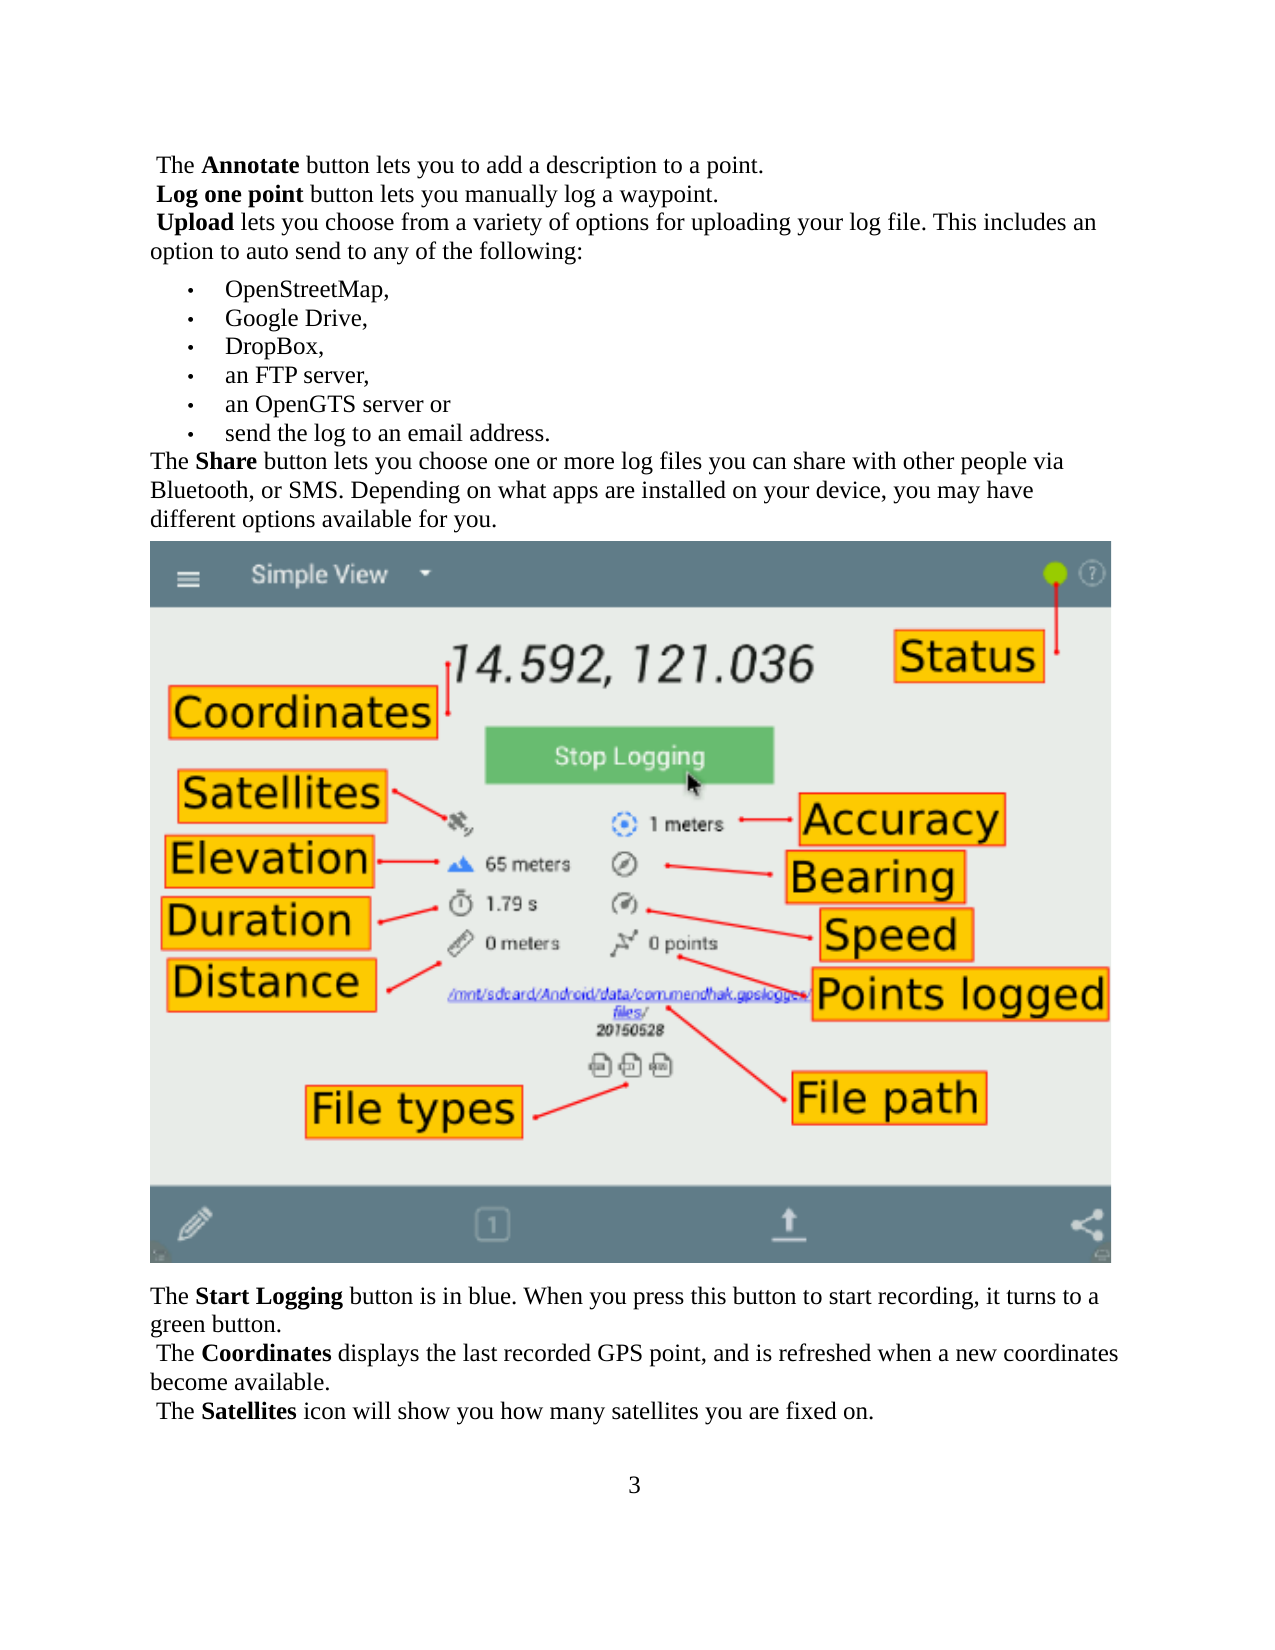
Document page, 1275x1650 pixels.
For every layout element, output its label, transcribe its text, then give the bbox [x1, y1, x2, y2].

text The Start Logging button is in blue. When you press this button to start recording, it turns to a green button. The Coordinates displays the last recorded GPS point, and is refreshed when a new coordinates become available. The Satellites icon will show you how many satellites you are fixed on. [150, 1281, 1125, 1424]
list OpenStreetMap, [187, 274, 1125, 303]
list an OpenGTS server or [187, 389, 1125, 418]
list send the log to an email address. [187, 418, 1125, 446]
list an FTP server, [187, 360, 1125, 389]
list DropBox, [187, 331, 1125, 360]
text The Share button lets you choose one or more log files you can share with other people via Bluetooth, or SMS. Depending on what apps are installed on your device, you may have different options available for you. [150, 446, 1125, 533]
picture [150, 541, 1112, 1263]
text The Annotate button lets you to add a description to a point. Log one point button lets you manually log a waypoint. Upload lets you choose from a variety of options for uploading your log file. This includes an option to auto send to any of the following: [150, 150, 1125, 265]
list Google Drive, [187, 303, 1125, 331]
